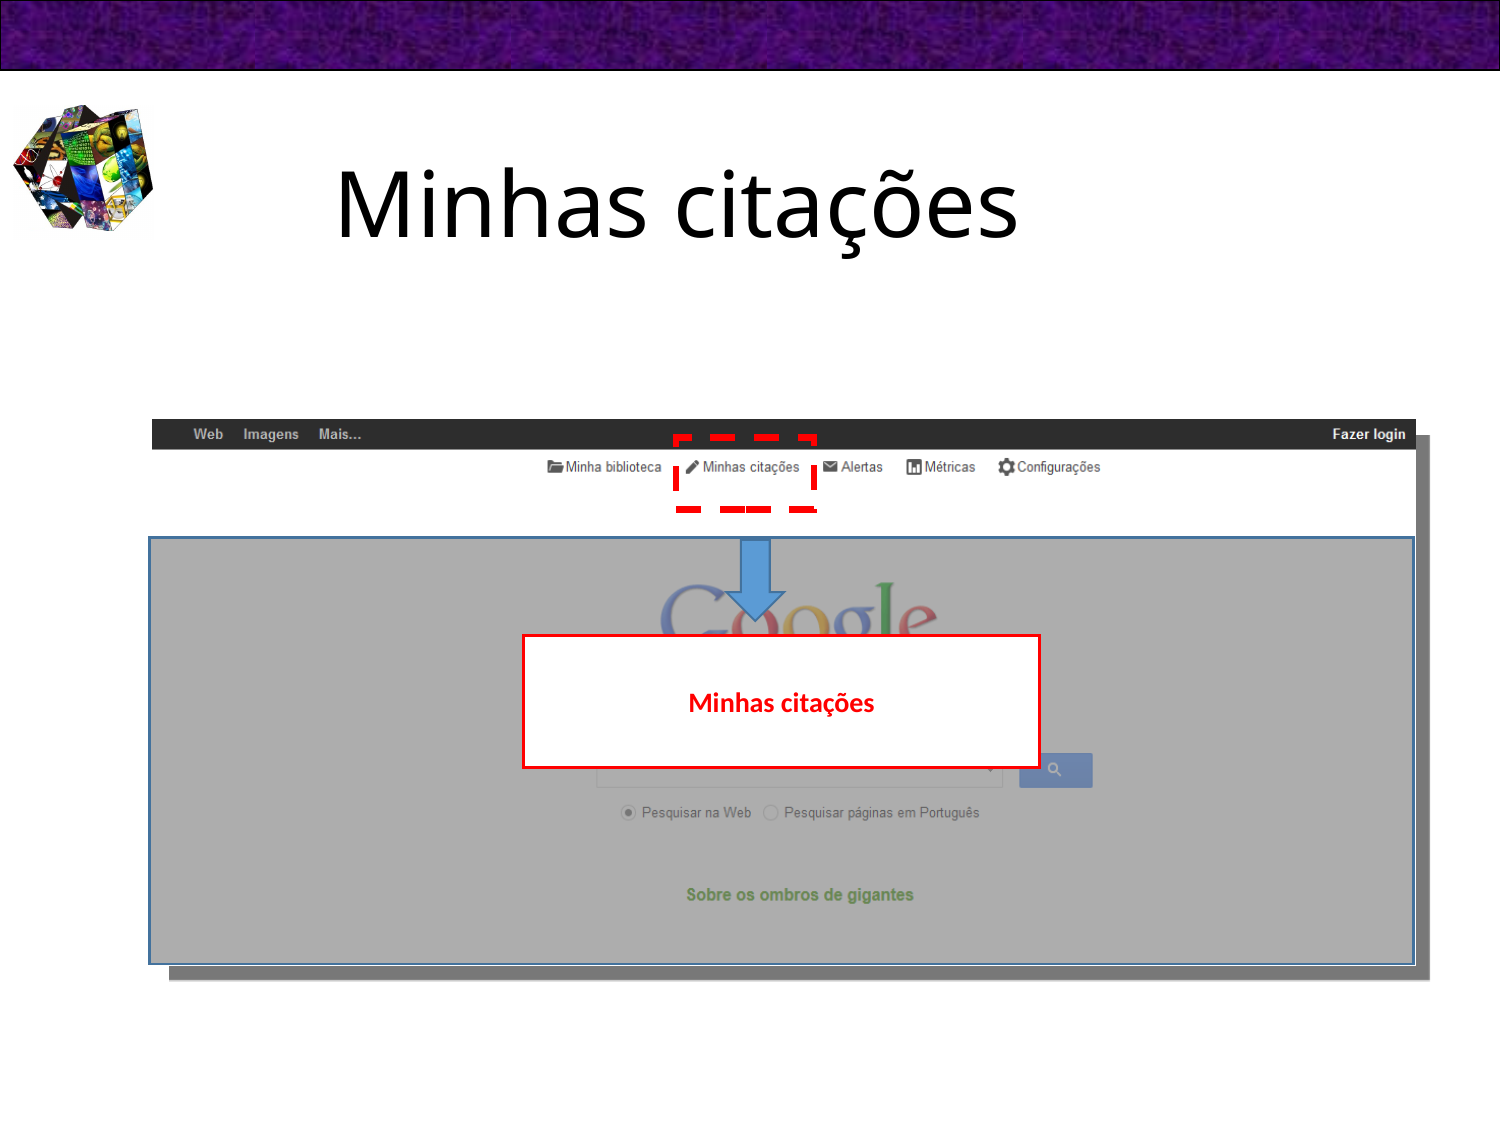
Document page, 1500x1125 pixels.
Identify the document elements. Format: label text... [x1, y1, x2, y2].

text_box Minhas citações [523, 635, 1040, 768]
picture [1, 1, 1499, 69]
title Minhas citações [319, 102, 1416, 313]
text_box [149, 537, 1414, 965]
picture [152, 419, 1416, 966]
